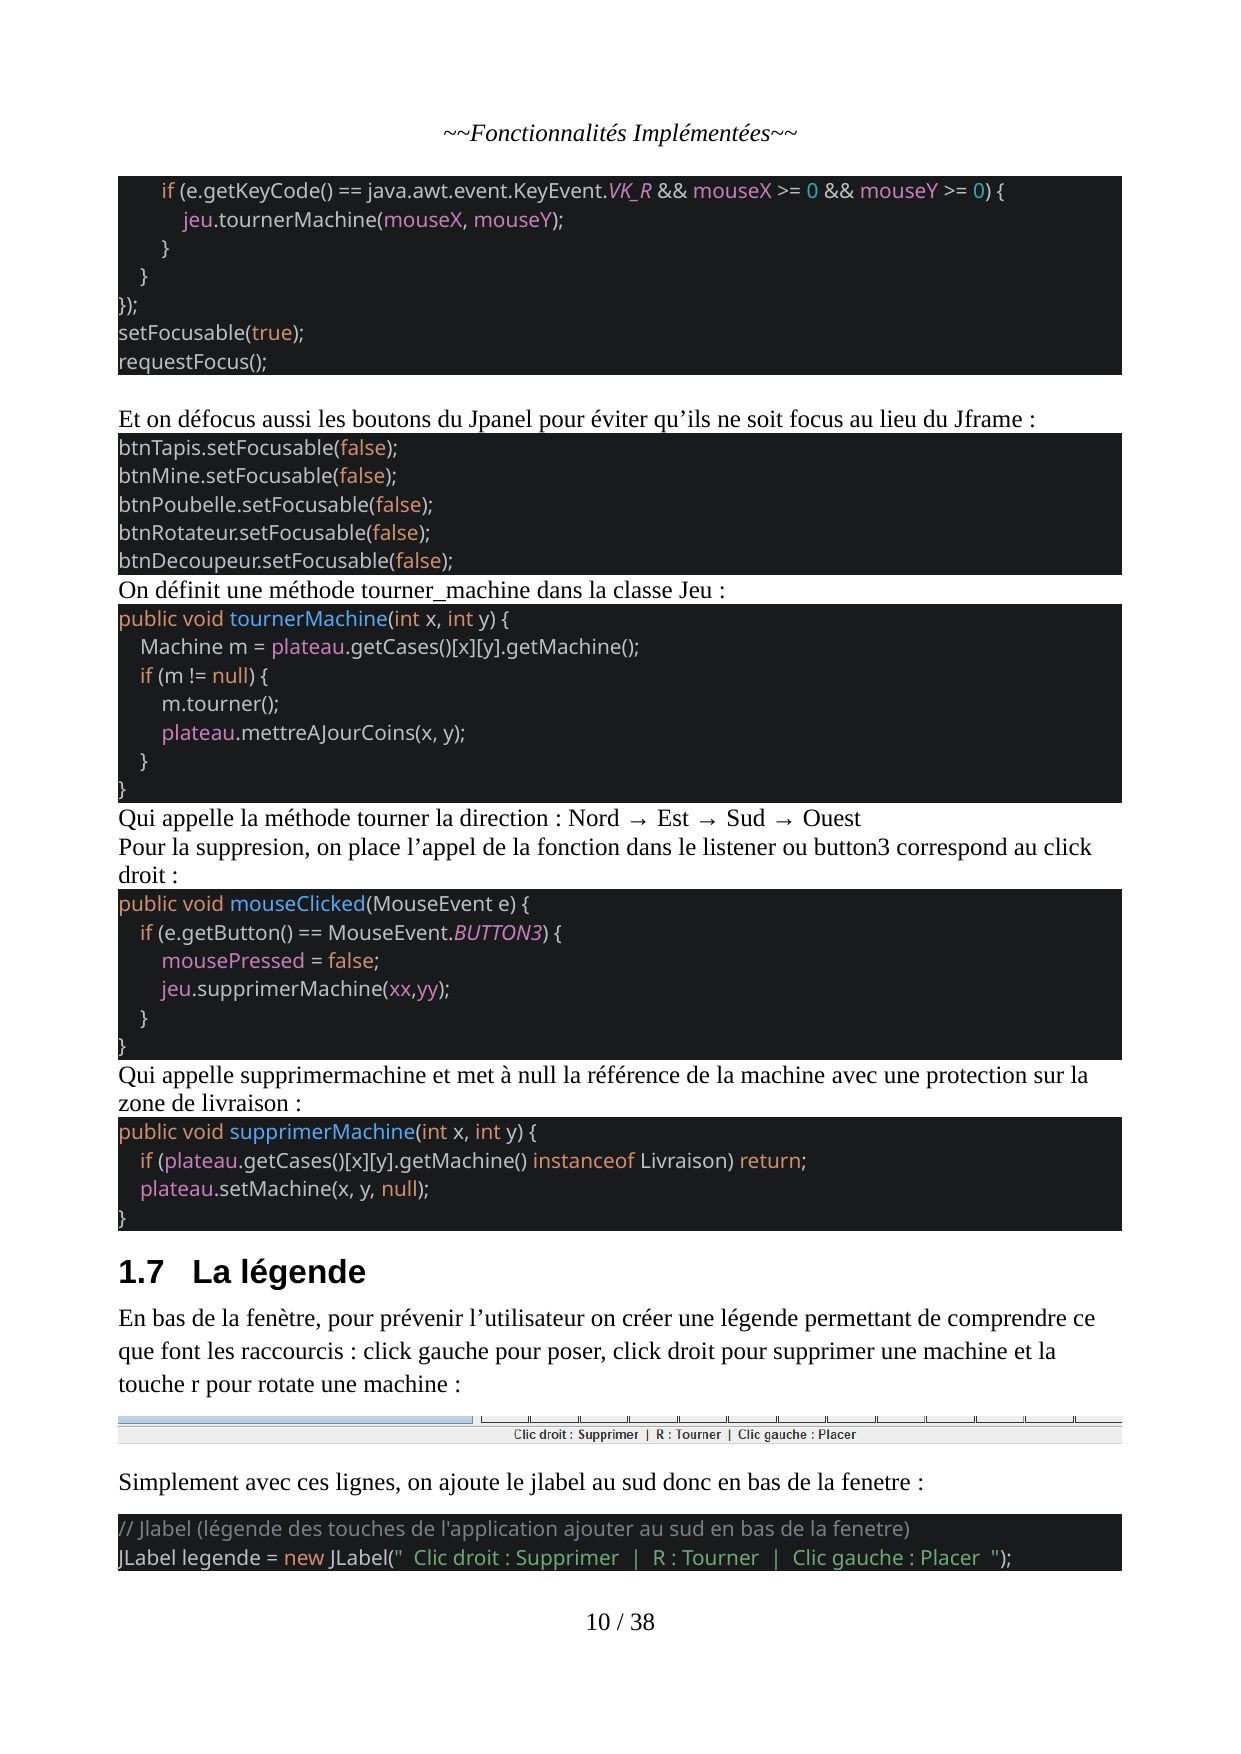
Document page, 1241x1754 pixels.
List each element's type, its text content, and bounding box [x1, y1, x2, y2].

text // Jlabel (légende des touches de l'application ajouter au sud en bas de la fenetre) JLabel legende = new JLabel(" Clic droit : Supprimer | R : Tourner | Clic gauche : Placer "); [118, 1514, 1122, 1571]
text On définit une méthode tourner_machine dans la classe Jeu : [118, 575, 1122, 604]
text btnTapis.setFocusable(false); btnMine.setFocusable(false); btnPoubelle.setFocusable(false); btnRotateur.setFocusable(false); btnDecoupeur.setFocusable(false); [118, 433, 1122, 575]
text Qui appelle la méthode tourner la direction : Nord → Est → Sud → Ouest [118, 803, 1122, 832]
text En bas de la fenètre, pour prévenir l’utilisateur on créer une légende permettant de comprendre ce que font les raccourcis : click gauche pour poser, click droit pour supprimer une machine et la touche r pour rotate une machine : [118, 1303, 1122, 1398]
text Qui appelle supprimermachine et met à null la référence de la machine avec une protection sur la zone de livraison : [118, 1060, 1122, 1117]
text if (e.getKeyCode() == java.awt.event.KeyEvent.VK_R && mouseX >= 0 && mouseY >= 0) { jeu.tournerMachine(mouseX, mouseY); } } }); setFocusable(true); requestFocus(); [118, 176, 1122, 375]
text public void supprimerMachine(int x, int y) { if (plateau.getCases()[x][y].getMachine() instanceof Livraison) return; plateau.setMachine(x, y, null); } [118, 1117, 1122, 1231]
text Simplement avec ces lignes, on ajoute le jlabel au sud donc en bas de la fenetre : [118, 1444, 1122, 1496]
text Et on défocus aussi les boutons du Jpanel pour éviter qu’ils ne soit focus au lieu du Jframe : [118, 404, 1122, 433]
text public void tournerMachine(int x, int y) { Machine m = plateau.getCases()[x][y].getMachine(); if (m != null) { m.tourner(); plateau.mettreAJourCoins(x, y); } } [118, 604, 1122, 803]
subtitle La légende [118, 1252, 1122, 1290]
text Pour la suppresion, on place l’appel de la fonction dans le listener ou button3 correspond au click droit : [118, 832, 1122, 889]
text public void mouseClicked(MouseEvent e) { if (e.getButton() == MouseEvent.BUTTON3) { mousePressed = false; jeu.supprimerMachine(xx,yy); } } [118, 889, 1122, 1060]
picture [118, 1416, 1123, 1444]
